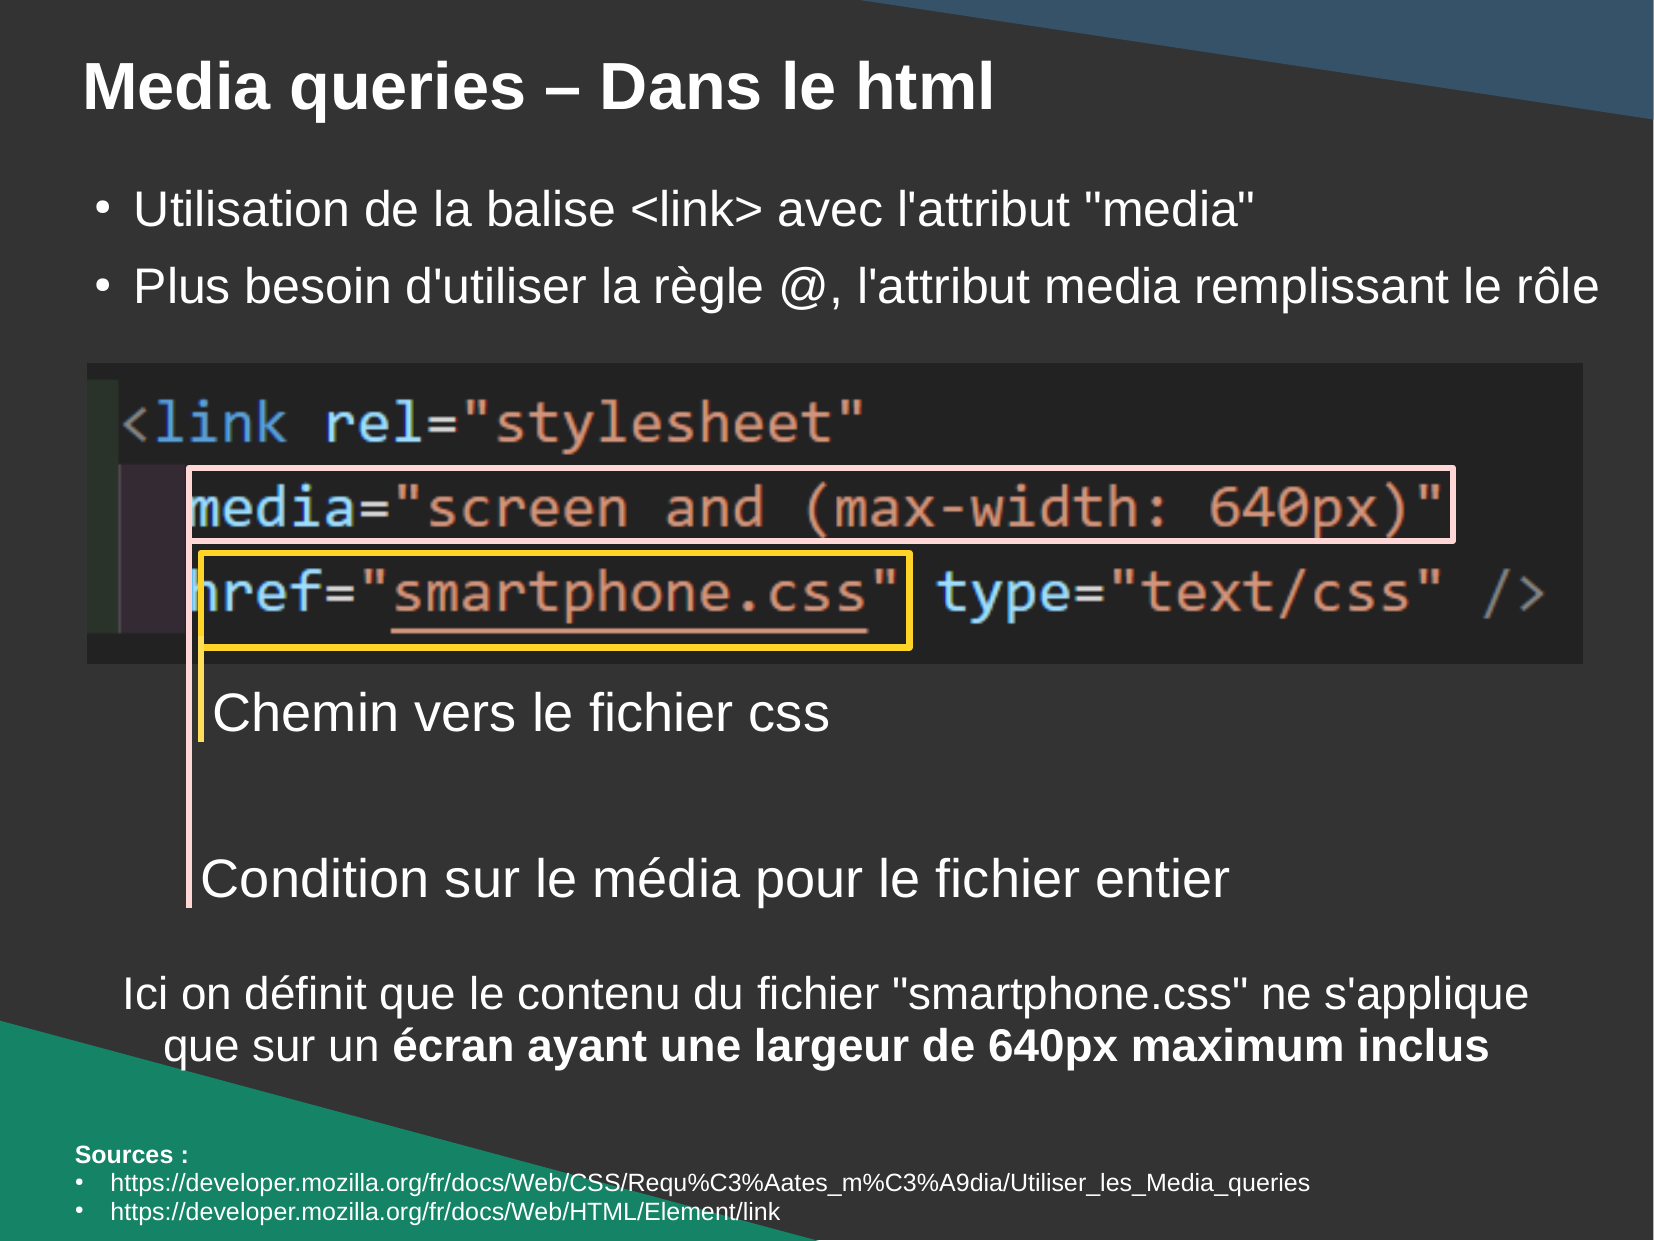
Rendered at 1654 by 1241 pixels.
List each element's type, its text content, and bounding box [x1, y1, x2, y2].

picture [87, 367, 1583, 664]
title Chemin vers le fichier css [212, 682, 910, 744]
title Media queries – Dans le html [82, 49, 1571, 162]
text_box [0, 1020, 418, 1241]
text_box Sources : https://developer.mozilla.org/fr/docs/Web/CSS/Requ%C3%Aates_m%C3%A9dia/Utiliser_les_Media_queries https://developer.mozilla.org/fr/docs/Web/HTML/Element/link [60, 1133, 1546, 1241]
title Condition sur le média pour le fichier entier [200, 848, 1252, 910]
text_box [859, 0, 1654, 120]
picture [192, 471, 1450, 538]
title Ici on définit que le contenu du fichier "smartphone.css" ne s'applique que sur un écran ayant une largeur de 640px maximum inclus [85, 968, 1569, 1123]
picture [204, 556, 906, 644]
list Utilisation de la balise <link> avec l'attribut "media" Plus besoin d'utiliser la règle @, l'attribut media remplissant le rôle [80, 180, 1605, 367]
